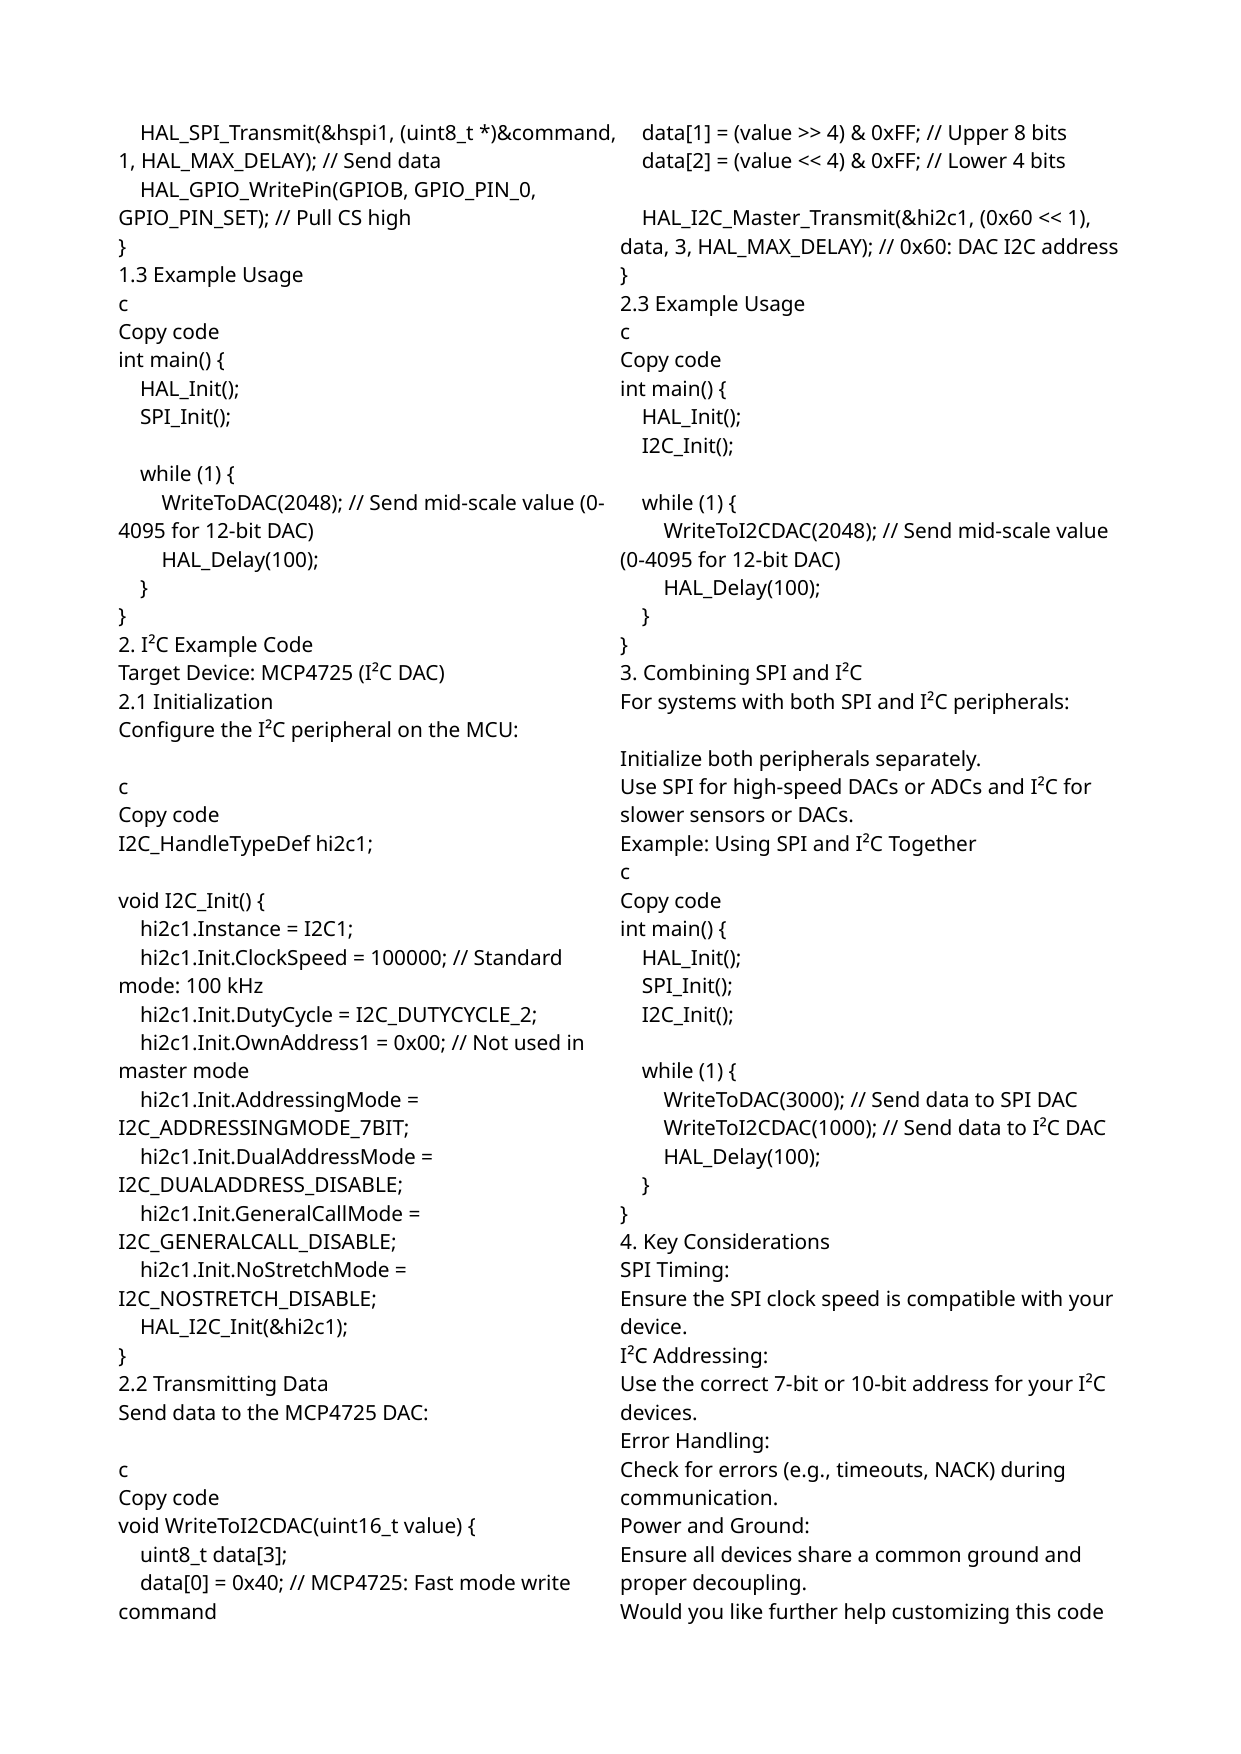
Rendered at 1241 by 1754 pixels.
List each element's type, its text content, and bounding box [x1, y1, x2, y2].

text Copy code [620, 346, 1122, 374]
text WriteToDAC(2048); // Send mid-scale value (0-4095 for 12-bit DAC) [118, 488, 620, 545]
text I²C Addressing: [620, 1341, 1122, 1369]
text hi2c1.Init.OwnAddress1 = 0x00; // Not used in master mode [118, 1028, 620, 1085]
text Copy code [118, 317, 620, 346]
text hi2c1.Instance = I2C1; [118, 914, 620, 943]
text } [620, 1199, 1122, 1227]
text hi2c1.Init.GeneralCallMode = I2C_GENERALCALL_DISABLE; [118, 1199, 620, 1256]
text HAL_Init(); [620, 402, 1122, 431]
text SPI_Init(); [118, 402, 620, 431]
text void I2C_Init() { [118, 886, 620, 914]
text Error Handling: [620, 1426, 1122, 1455]
text c [620, 857, 1122, 886]
text For systems with both SPI and I²C peripherals: [620, 687, 1122, 715]
text hi2c1.Init.DualAddressMode = I2C_DUALADDRESS_DISABLE; [118, 1142, 620, 1199]
text 2.2 Transmitting Data [118, 1369, 620, 1398]
text data[2] = (value << 4) & 0xFF; // Lower 4 bits [620, 147, 1122, 175]
text HAL_Init(); [620, 943, 1122, 971]
text int main() { [118, 346, 620, 374]
text 4. Key Considerations [620, 1227, 1122, 1256]
text } [118, 602, 620, 630]
text HAL_GPIO_WritePin(GPIOB, GPIO_PIN_0, GPIO_PIN_SET); // Pull CS high [118, 175, 620, 232]
text hi2c1.Init.AddressingMode = I2C_ADDRESSINGMODE_7BIT; [118, 1085, 620, 1142]
text while (1) { [620, 488, 1122, 516]
text Target Device: MCP4725 (I²C DAC) [118, 658, 620, 687]
text HAL_Init(); [118, 374, 620, 402]
text Ensure the SPI clock speed is compatible with your device. [620, 1284, 1122, 1341]
text WriteToI2CDAC(1000); // Send data to I²C DAC [620, 1113, 1122, 1142]
text HAL_I2C_Master_Transmit(&hi2c1, (0x60 << 1), data, 3, HAL_MAX_DELAY); // 0x60: DAC I2C address [620, 203, 1122, 260]
text Use the correct 7-bit or 10-bit address for your I²C devices. [620, 1369, 1122, 1426]
text } [118, 1341, 620, 1369]
text Check for errors (e.g., timeouts, NACK) during communication. [620, 1455, 1122, 1512]
text } [620, 1170, 1122, 1199]
text data[0] = 0x40; // MCP4725: Fast mode write command [118, 1568, 620, 1625]
text I2C_Init(); [620, 1000, 1122, 1028]
text } [118, 573, 620, 602]
text I2C_HandleTypeDef hi2c1; [118, 829, 620, 857]
text Copy code [620, 886, 1122, 914]
text Copy code [118, 1483, 620, 1512]
text int main() { [620, 914, 1122, 943]
text uint8_t data[3]; [118, 1540, 620, 1568]
text Ensure all devices share a common ground and proper decoupling. [620, 1540, 1122, 1597]
text c [118, 289, 620, 317]
text } [620, 260, 1122, 289]
text c [620, 317, 1122, 346]
text hi2c1.Init.DutyCycle = I2C_DUTYCYCLE_2; [118, 1000, 620, 1028]
text 3. Combining SPI and I²C [620, 658, 1122, 687]
text HAL_SPI_Transmit(&hspi1, (uint8_t *)&command, 1, HAL_MAX_DELAY); // Send data [118, 118, 620, 175]
text c [118, 772, 620, 801]
text int main() { [620, 374, 1122, 402]
text } [620, 602, 1122, 630]
text HAL_Delay(100); [620, 573, 1122, 602]
text } [118, 232, 620, 260]
text Power and Ground: [620, 1512, 1122, 1540]
text Example: Using SPI and I²C Together [620, 829, 1122, 857]
text HAL_Delay(100); [118, 545, 620, 573]
text c [118, 1455, 620, 1483]
text } [620, 630, 1122, 658]
text hi2c1.Init.NoStretchMode = I2C_NOSTRETCH_DISABLE; [118, 1256, 620, 1312]
text SPI Timing: [620, 1256, 1122, 1284]
text WriteToDAC(3000); // Send data to SPI DAC [620, 1085, 1122, 1113]
text Copy code [118, 801, 620, 829]
text 2. I²C Example Code [118, 630, 620, 658]
text SPI_Init(); [620, 971, 1122, 1000]
text void WriteToI2CDAC(uint16_t value) { [118, 1512, 620, 1540]
text HAL_I2C_Init(&hi2c1); [118, 1312, 620, 1341]
text Configure the I²C peripheral on the MCU: [118, 715, 620, 744]
text while (1) { [620, 1057, 1122, 1085]
text data[1] = (value >> 4) & 0xFF; // Upper 8 bits [620, 118, 1122, 147]
text Would you like further help customizing this code [620, 1597, 1122, 1625]
text Send data to the MCP4725 DAC: [118, 1398, 620, 1426]
text HAL_Delay(100); [620, 1142, 1122, 1170]
text 2.3 Example Usage [620, 289, 1122, 317]
text Use SPI for high-speed DACs or ADCs and I²C for slower sensors or DACs. [620, 772, 1122, 829]
text I2C_Init(); [620, 431, 1122, 459]
text WriteToI2CDAC(2048); // Send mid-scale value (0-4095 for 12-bit DAC) [620, 516, 1122, 573]
text Initialize both peripherals separately. [620, 744, 1122, 772]
text while (1) { [118, 459, 620, 488]
text hi2c1.Init.ClockSpeed = 100000; // Standard mode: 100 kHz [118, 943, 620, 1000]
text 1.3 Example Usage [118, 260, 620, 289]
text 2.1 Initialization [118, 687, 620, 715]
